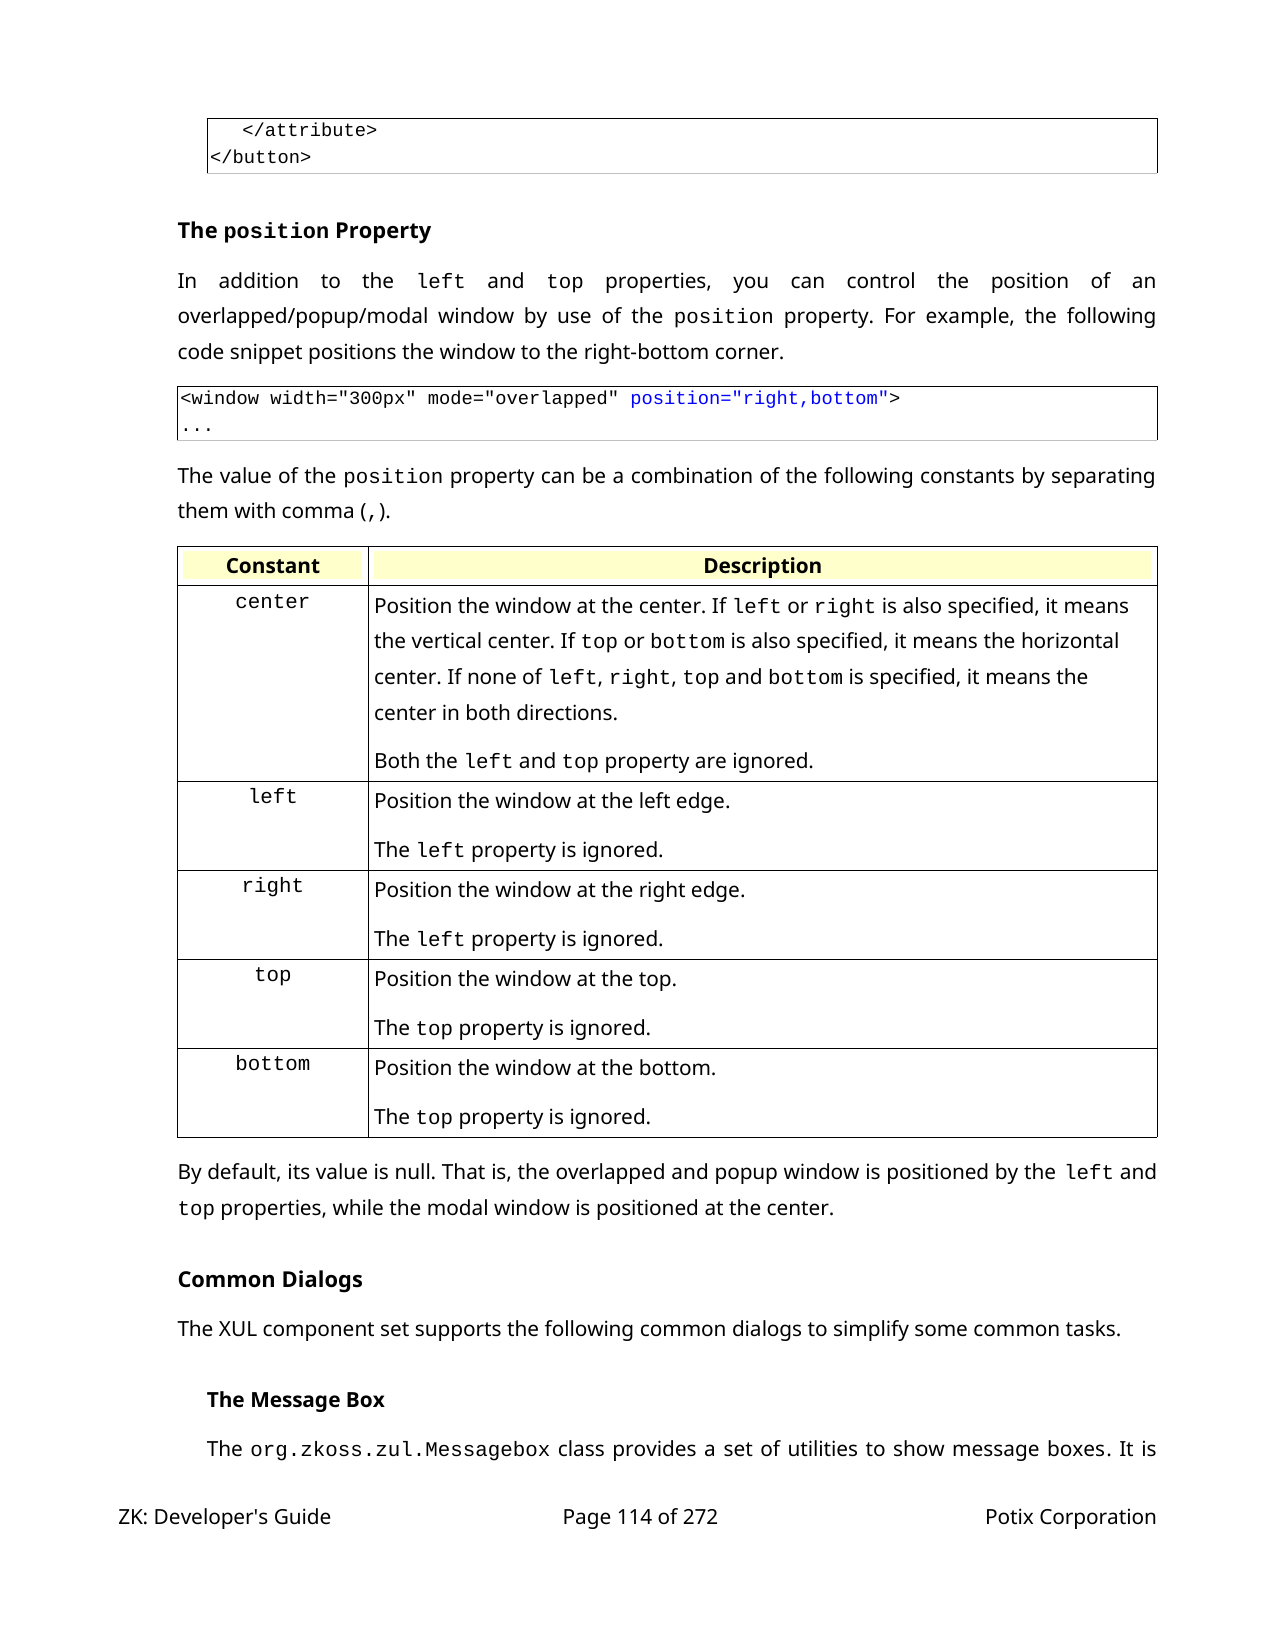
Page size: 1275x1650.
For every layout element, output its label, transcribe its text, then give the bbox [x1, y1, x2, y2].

text The org.zkoss.zul.Messagebox class provides a set of utilities to show message boxes. It is [207, 1434, 1157, 1463]
table_cell center [178, 586, 368, 781]
table_cell right [178, 871, 368, 959]
text </button> [208, 145, 1157, 173]
table_header Constant [178, 547, 368, 585]
table_cell Position the window at the center. If left or right is also specified, it means the vertical center. If top or bottom is also specified, it means the horizontal center. If none of left, right, top and bottom is specified, it means the center in both directions. Both the left and top property are ignored. [369, 586, 1157, 781]
table_cell Position the window at the top. The top property is ignored. [369, 960, 1157, 1048]
table_cell bottom [178, 1049, 368, 1137]
text </attribute> [208, 119, 1157, 142]
subtitle Common Dialogs [177, 1264, 1157, 1294]
table_cell Position the window at the right edge. The left property is ignored. [369, 871, 1157, 959]
table_cell left [178, 782, 368, 870]
text ... [178, 413, 1157, 440]
table_cell Position the window at the left edge. The left property is ignored. [369, 782, 1157, 870]
table_header Description [369, 547, 1157, 585]
text <window width="300px" mode="overlapped" position="right,bottom"> [178, 387, 1157, 410]
table_cell Position the window at the bottom. The top property is ignored. [369, 1049, 1157, 1137]
text The XUL component set supports the following common dialogs to simplify some common tasks. [177, 1314, 1157, 1343]
subtitle The Message Box [207, 1385, 1157, 1413]
subtitle The position Property [177, 215, 1157, 245]
text The value of the position property can be a combination of the following constants by separating them with comma (,). [177, 461, 1157, 525]
text By default, its value is null. That is, the overlapped and popup window is positioned by the left and top properties, while the modal window is positioned at the center. [177, 1157, 1157, 1221]
text In addition to the left and top properties, you can control the position of an overlapped/popup/modal window by use of the position property. For example, the following code snippet positions the window to the right-bottom corner. [177, 266, 1157, 365]
table_cell top [178, 960, 368, 1048]
